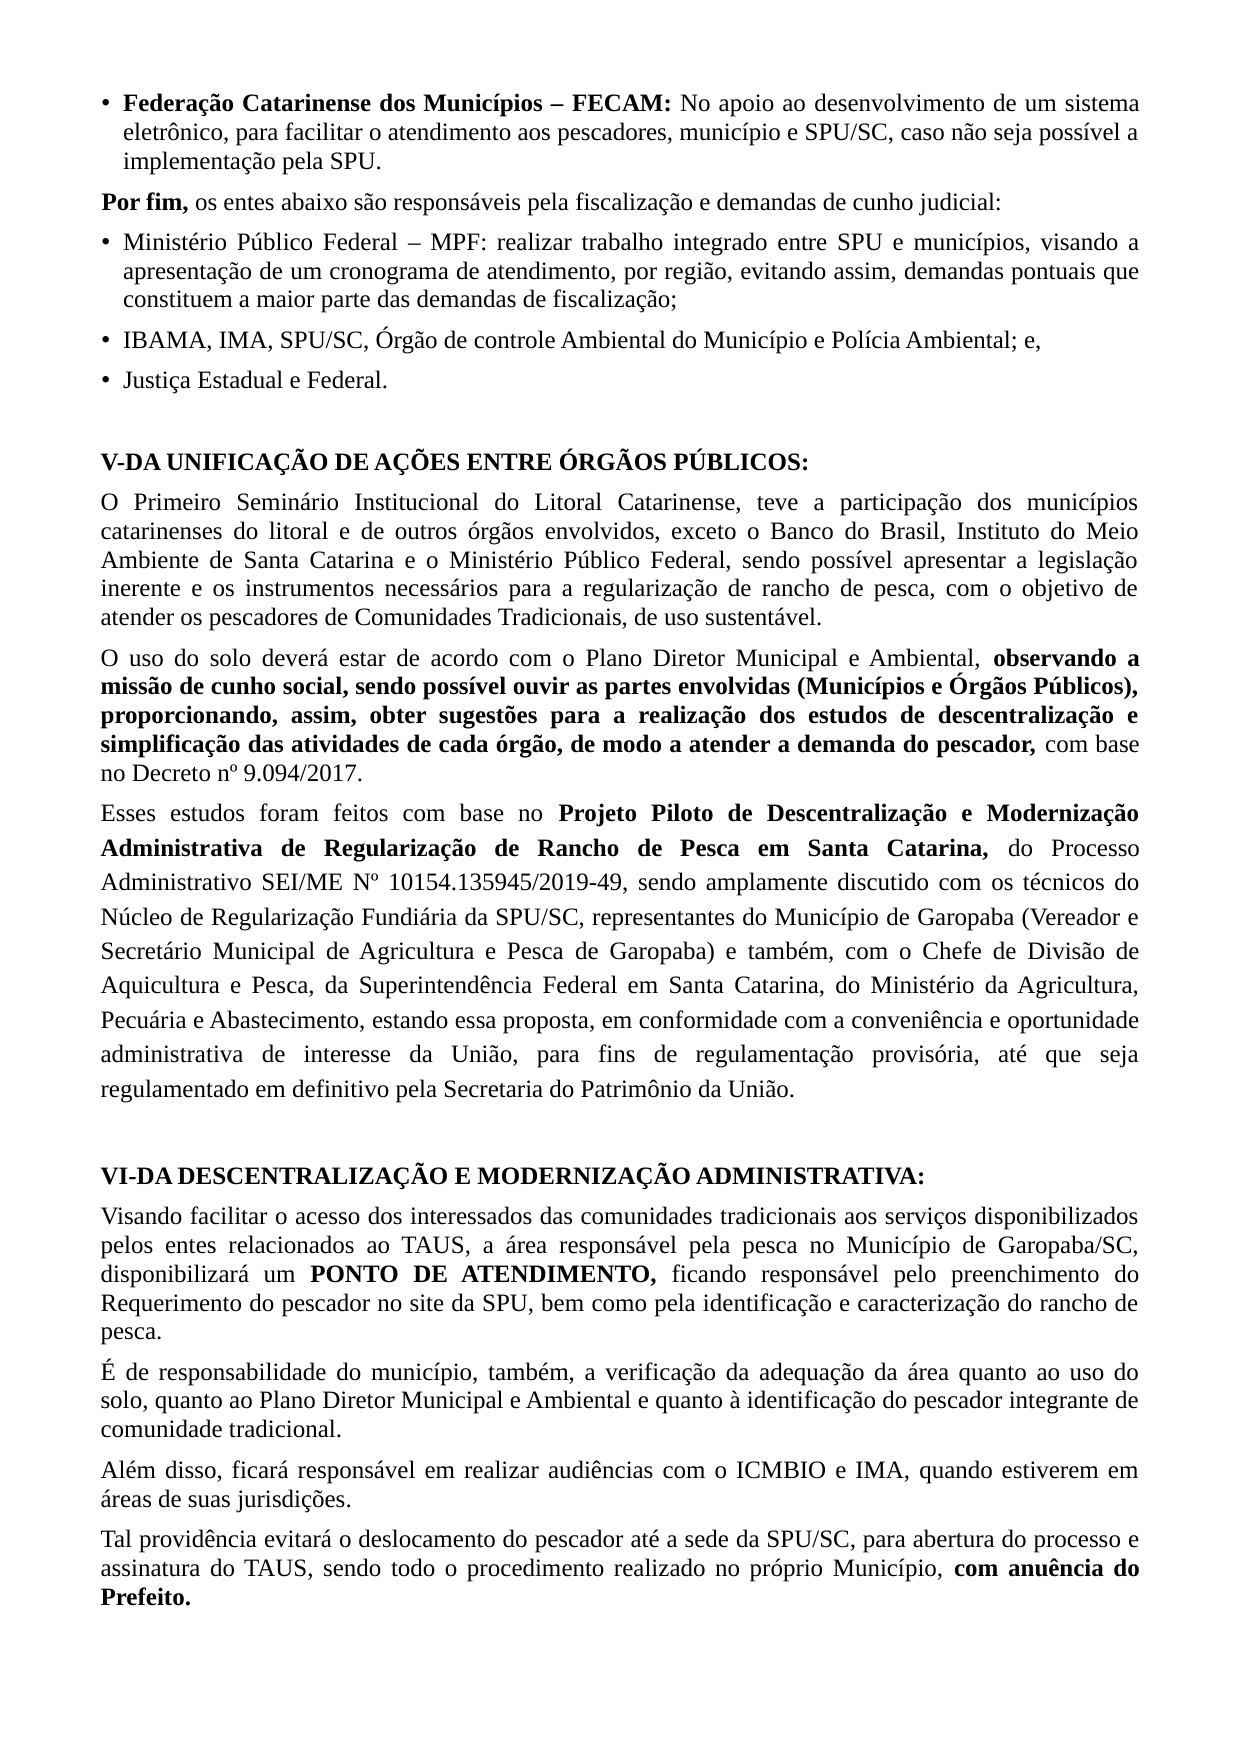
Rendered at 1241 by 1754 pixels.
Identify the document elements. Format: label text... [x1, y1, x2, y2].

text VI-DA DESCENTRALIZAÇÃO E MODERNIZAÇÃO ADMINISTRATIVA: [100, 1161, 1140, 1189]
text Visando facilitar o acesso dos interessados das comunidades tradicionais aos serviços disponibilizados pelos entes relacionados ao TAUS, a área responsável pela pesca no Município de Garopaba/SC, disponibilizará um PONTO DE ATENDIMENTO, ficando responsável pelo preenchimento do Requerimento do pescador no site da SPU, bem como pela identificação e caracterização do rancho de pesca. [100, 1201, 1140, 1345]
text Além disso, ficará responsável em realizar audiências com o ICMBIO e IMA, quando estiverem em áreas de suas jurisdições. [100, 1455, 1140, 1512]
text Por fim, os entes abaixo são responsáveis pela fiscalização e demandas de cunho judicial: [101, 187, 1140, 215]
list Justiça Estadual e Federal. [101, 366, 1140, 394]
text O Primeiro Seminário Institucional do Litoral Catarinense, teve a participação dos municípios catarinenses do litoral e de outros órgãos envolvidos, exceto o Banco do Brasil, Instituto do Meio Ambiente de Santa Catarina e o Ministério Público Federal, sendo possível apresentar a legislação inerente e os instrumentos necessários para a regularização de rancho de pesca, com o objetivo de atender os pescadores de Comunidades Tradicionais, de uso sustentável. [100, 487, 1140, 631]
list Ministério Público Federal – MPF: realizar trabalho integrado entre SPU e municípios, visando a apresentação de um cronograma de atendimento, por região, evitando assim, demandas pontuais que constituem a maior parte das demandas de fiscalização; [101, 227, 1140, 313]
text Esses estudos foram feitos com base no Projeto Piloto de Descentralização e Modernização Administrativa de Regularização de Rancho de Pesca em Santa Catarina, do Processo Administrativo SEI/ME Nº 10154.135945/2019-49, sendo amplamente discutido com os técnicos do Núcleo de Regularização Fundiária da SPU/SC, representantes do Município de Garopaba (Vereador e Secretário Municipal de Agricultura e Pesca de Garopaba) e também, com o Chefe de Divisão de Aquicultura e Pesca, da Superintendência Federal em Santa Catarina, do Ministério da Agricultura, Pecuária e Abastecimento, estando essa proposta, em conformidade com a conveniência e oportunidade administrativa de interesse da União, para fins de regulamentação provisória, até que seja regulamentado em definitivo pela Secretaria do Patrimônio da União. [100, 798, 1140, 1103]
text O uso do solo deverá estar de acordo com o Plano Diretor Municipal e Ambiental, observando a missão de cunho social, sendo possível ouvir as partes envolvidas (Municípios e Órgãos Públicos), proporcionando, assim, obter sugestões para a realização dos estudos de descentralização e simplificação das atividades de cada órgão, de modo a atender a demanda do pescador, com base no Decreto nº 9.094/2017. [100, 643, 1140, 786]
text É de responsabilidade do município, também, a verificação da adequação da área quanto ao uso do solo, quanto ao Plano Diretor Municipal e Ambiental e quanto à identificação do pescador integrante de comunidade tradicional. [100, 1357, 1140, 1443]
list IBAMA, IMA, SPU/SC, Órgão de controle Ambiental do Município e Polícia Ambiental; e, [101, 325, 1140, 354]
text V-DA UNIFICAÇÃO DE AÇÕES ENTRE ÓRGÃOS PÚBLICOS: [100, 447, 1140, 475]
list Federação Catarinense dos Municípios – FECAM: No apoio ao desenvolvimento de um sistema eletrônico, para facilitar o atendimento aos pescadores, município e SPU/SC, caso não seja possível a implementação pela SPU. [101, 88, 1140, 175]
text Tal providência evitará o deslocamento do pescador até a sede da SPU/SC, para abertura do processo e assinatura do TAUS, sendo todo o procedimento realizado no próprio Município, com anuência do Prefeito. [100, 1524, 1140, 1610]
